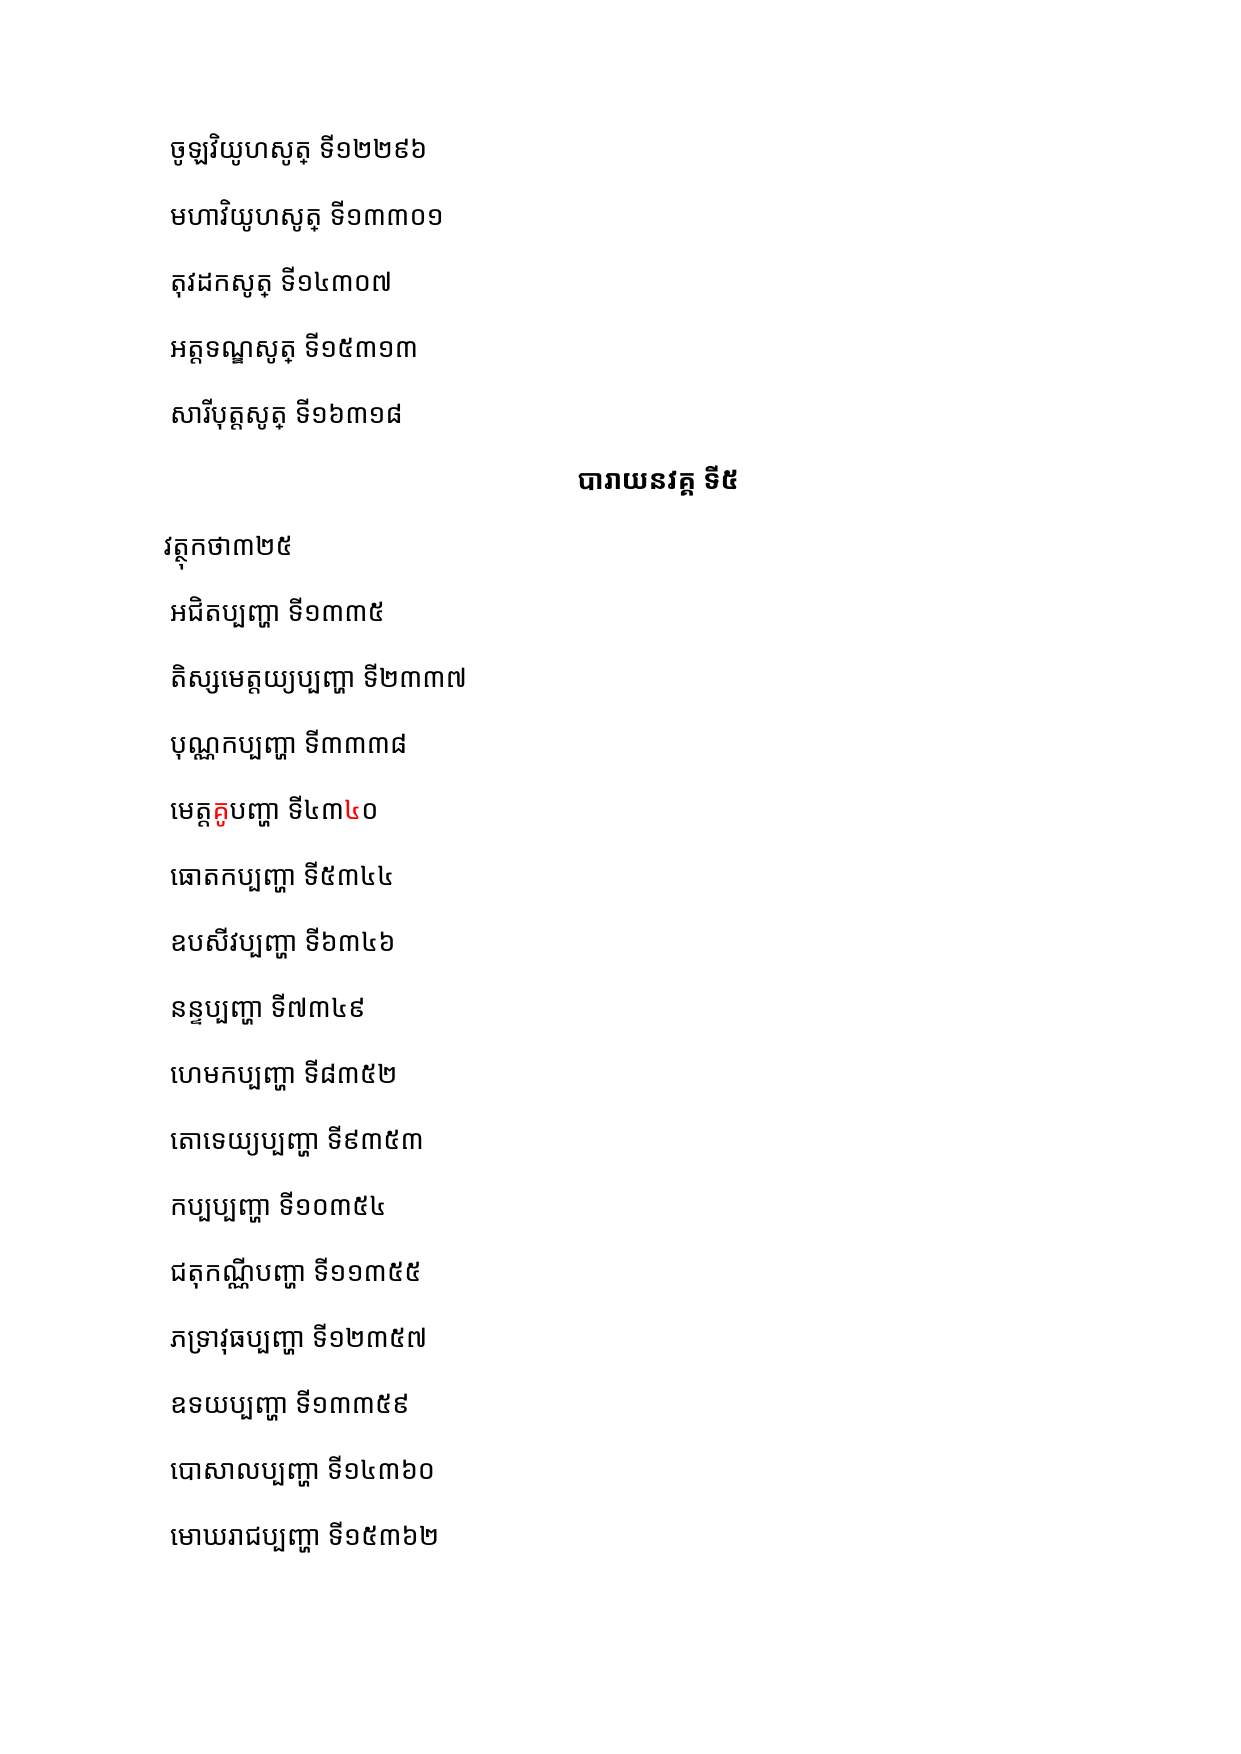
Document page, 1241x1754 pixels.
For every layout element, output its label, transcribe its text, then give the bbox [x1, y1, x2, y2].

text តោទេយ្យប្បញ្ហា ទី៩៣៥៣ [88, 1121, 1152, 1157]
text អជិតប្បញ្ហា ទី១៣៣៥ [88, 592, 1152, 629]
text ឧទយប្បញ្ហា ទី១៣៣៥៩ [88, 1385, 1152, 1422]
text មោឃរាជប្បញ្ហា ទី១៥៣៦២ [88, 1517, 1152, 1554]
text ហេមកប្បញ្ហា ទី៨៣៥២ [88, 1054, 1152, 1091]
text កប្បប្បញ្ហា ទី១០៣៥៤ [88, 1187, 1152, 1223]
text វត្ថុកថា៣២៥ [88, 526, 1152, 563]
text សារីបុត្តសូត្រ ទី១៦៣១៨ [88, 394, 1152, 431]
text នន្ទប្បញ្ហា ទី៧៣៤៩ [88, 988, 1152, 1025]
text អត្តទណ្ឌសូត្រ ទី១៥៣១៣ [88, 328, 1152, 365]
text ភទ្រាវុធប្បញ្ហា ទី១២៣៥៧ [88, 1319, 1152, 1356]
text មេត្តគូបញ្ហា ទី៤៣៤០ [88, 790, 1152, 827]
text បារាយនវគ្គ ទី៥ [88, 460, 1152, 497]
text តុវដកសូត្រ ទី១៤៣០៧ [88, 262, 1152, 299]
text ធោតកប្បញ្ហា ទី៥៣៤៤ [88, 856, 1152, 893]
text បោសាលប្បញ្ហា ទី១៤៣៦០ [88, 1451, 1152, 1488]
text ជតុកណ្ណីបញ្ហា ទី១១៣៥៥ [88, 1253, 1152, 1289]
text ឧបសីវប្បញ្ហា ទី៦៣៤៦ [88, 922, 1152, 959]
text មហាវិយូហសូត្រ ទី១៣៣០១ [88, 196, 1152, 233]
text តិស្សមេត្តយ្យប្បញ្ហា ទី២៣៣៧ [88, 658, 1152, 695]
text បុណ្ណកប្បញ្ហា ទី៣៣៣៨ [88, 724, 1152, 761]
text ចូឡវិយូហសូត្រ ទី១២២៩៦ [88, 130, 1152, 167]
